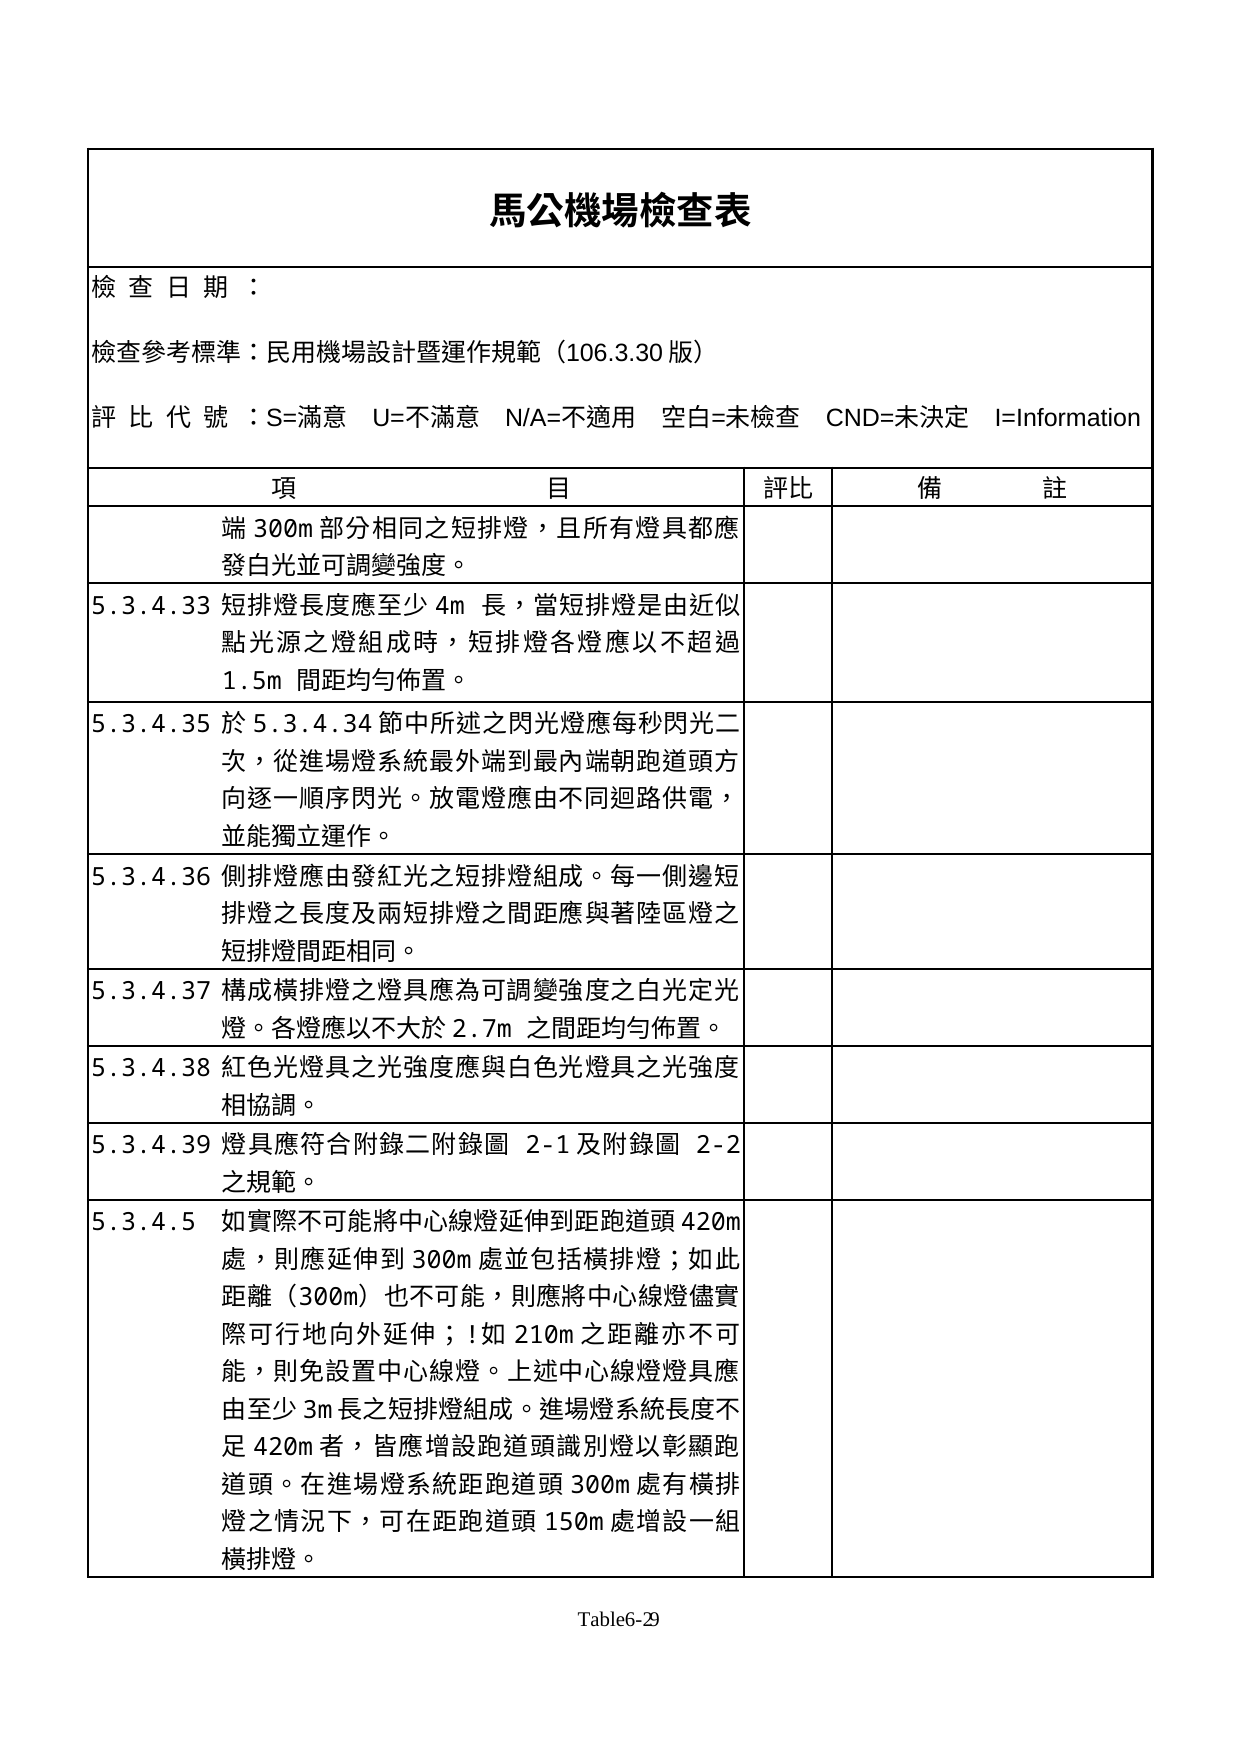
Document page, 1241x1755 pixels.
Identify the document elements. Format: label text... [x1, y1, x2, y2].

table_cell 於5.3.4.34節中所述之閃光燈應每秒閃光二次，從進場燈系統最外端到最內端朝跑道頭方向逐一順序閃光。放電燈應由不同迴路供電，並能獨立運作。 [219, 703, 743, 853]
table_header 馬公機場檢查表 [89, 150, 1151, 266]
table_cell 端300m部分相同之短排燈，且所有燈具都應發白光並可調變強度。 [219, 507, 743, 582]
table_cell 側排燈應由發紅光之短排燈組成。每一側邊短排燈之長度及兩短排燈之間距應與著陸區燈之短排燈間距相同。 [219, 855, 743, 967]
table_cell [833, 1047, 1151, 1122]
table_cell 短排燈長度應至少4m 長，當短排燈是由近似點光源之燈組成時，短排燈各燈應以不超過1.5m 間距均勻佈置。 [219, 584, 743, 701]
table_cell 5.3.4.39 [89, 1124, 219, 1199]
table_cell 燈具應符合附錄二附錄圖 2-1及附錄圖 2-2之規範。 [219, 1124, 743, 1199]
table_cell [745, 855, 831, 967]
table_cell [833, 970, 1151, 1044]
table_cell 5.3.4.36 [89, 855, 219, 967]
table_cell 評比 [745, 469, 831, 505]
table_cell 檢 查 日 期 ： 檢查參考標準：民用機場設計暨運作規範（106.3.30版） 評 比 代 號 ：S=滿意 U=不滿意 N/A=不適用 空白=未檢查 CND=未決定 I=Information [89, 268, 1151, 467]
table_cell [745, 507, 831, 582]
table_cell [89, 507, 219, 582]
table_cell 5.3.4.35 [89, 703, 219, 853]
table_cell 構成橫排燈之燈具應為可調變強度之白光定光燈。各燈應以不大於2.7m 之間距均勻佈置。 [219, 970, 743, 1044]
table_cell [833, 703, 1151, 853]
table_cell 5.3.4.38 [89, 1047, 219, 1122]
table_cell [745, 1201, 831, 1576]
table_cell 備 註 [833, 469, 1151, 505]
table_cell [833, 855, 1151, 967]
table_cell 5.3.4.37 [89, 970, 219, 1044]
table_cell [833, 584, 1151, 701]
table_cell 5.3.4.33 [89, 584, 219, 701]
table_cell [745, 584, 831, 701]
table_cell [833, 1201, 1151, 1576]
table_cell [833, 507, 1151, 582]
table_cell 如實際不可能將中心線燈延伸到距跑道頭420m處，則應延伸到300m處並包括橫排燈；如此距離（300m）也不可能，則應將中心線燈儘實際可行地向外延伸；!如210m之距離亦不可能，則免設置中心線燈。上述中心線燈燈具應由至少3m長之短排燈組成。進場燈系統長度不足420m者，皆應增設跑道頭識別燈以彰顯跑道頭。在進場燈系統距跑道頭300m處有橫排燈之情況下，可在距跑道頭150m處增設一組橫排燈。 [219, 1201, 743, 1576]
table_cell 項 目 [219, 469, 743, 505]
table_cell [745, 1124, 831, 1199]
table_cell [89, 469, 219, 505]
table_cell [745, 703, 831, 853]
table_cell [745, 1047, 831, 1122]
table_cell [745, 970, 831, 1044]
table_cell 5.3.4.5 [89, 1201, 219, 1576]
table_cell 紅色光燈具之光強度應與白色光燈具之光強度相協調。 [219, 1047, 743, 1122]
table_cell [833, 1124, 1151, 1199]
